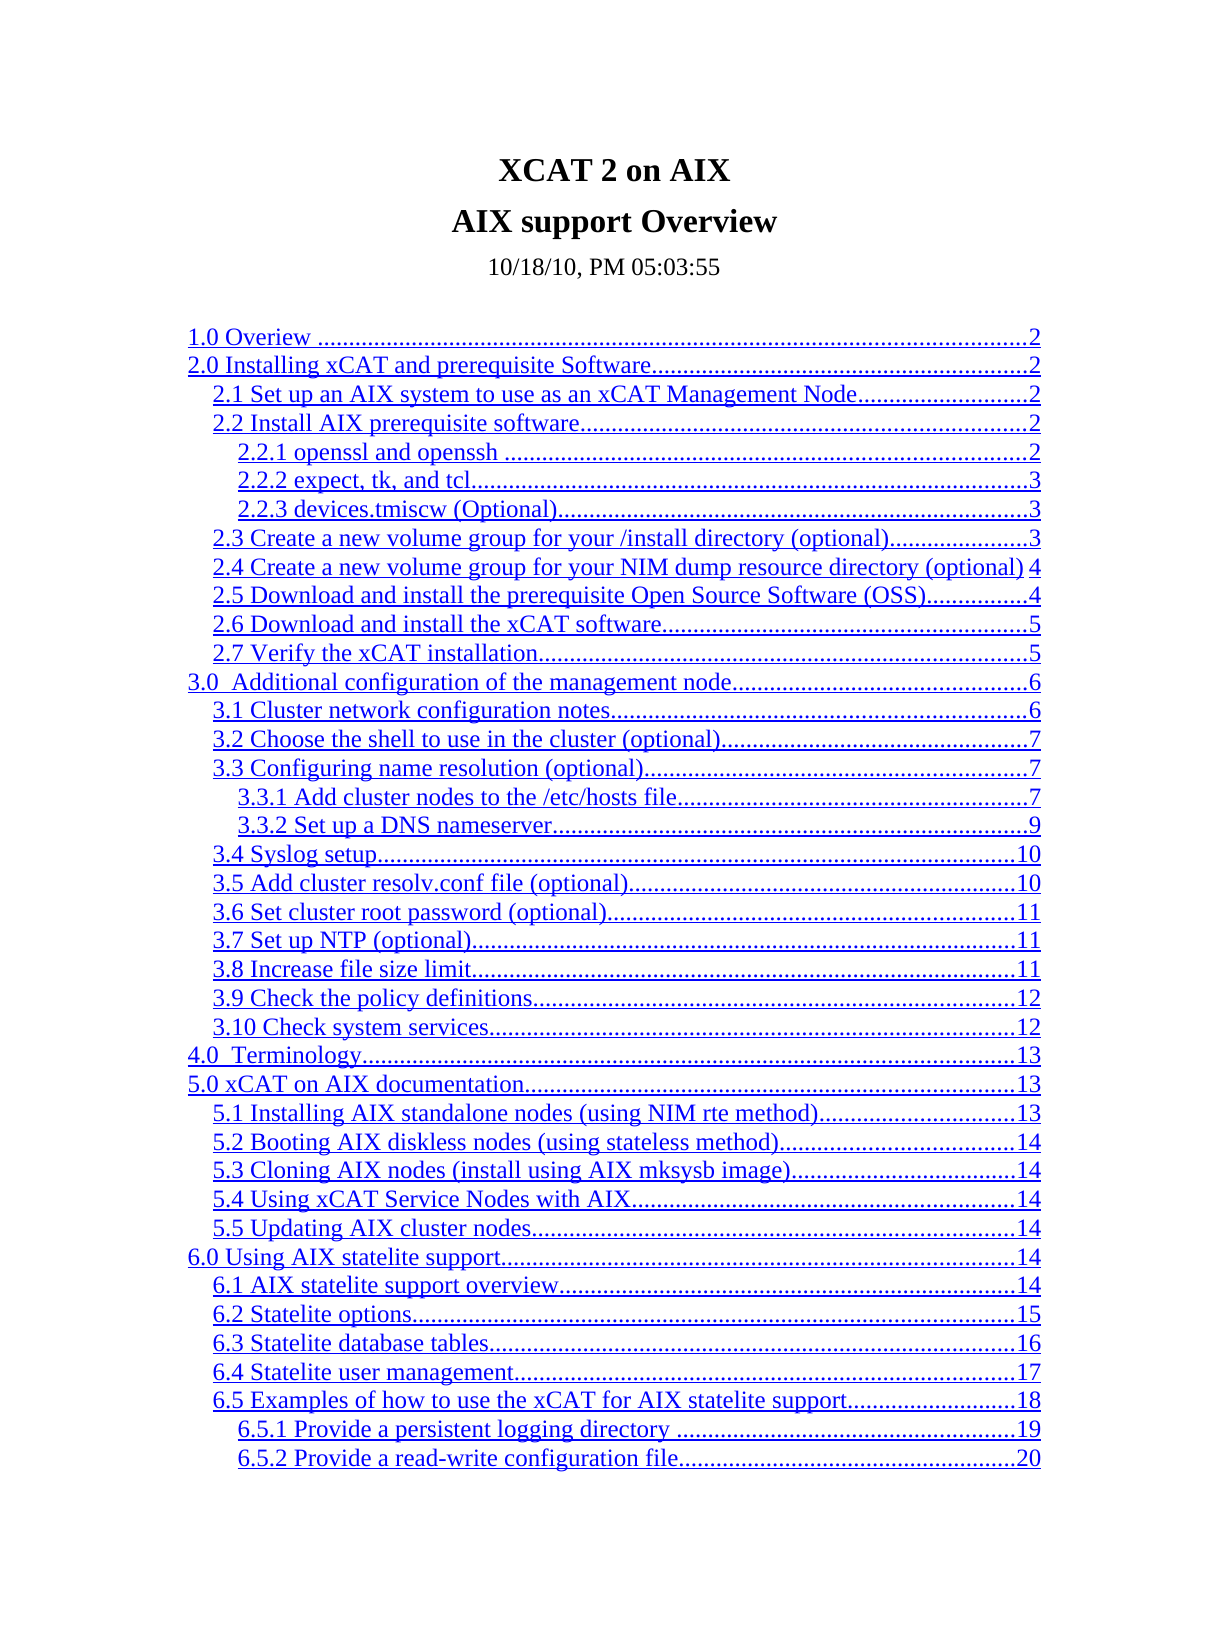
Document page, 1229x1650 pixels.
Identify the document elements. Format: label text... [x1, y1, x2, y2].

text 3.8 Increase file size limit 11 [212, 954, 1041, 979]
text 6.2 Statelite options 15 [212, 1299, 1041, 1324]
text 2.6 Download and install the xCAT software. 5 [212, 609, 1041, 634]
text 1.0 Overiew 2 [187, 322, 1041, 347]
text 2.7 Verify the xCAT installation. 5 [212, 638, 1041, 663]
text 3.9 Check the policy definitions. 12 [212, 983, 1041, 1008]
text 6.0 Using AIX statelite support 14 [187, 1242, 1041, 1267]
text 3.3.2 Set up a DNS nameserver 9 [237, 810, 1041, 835]
text 5.5 Updating AIX cluster nodes 14 [212, 1213, 1041, 1238]
text 6.5 Examples of how to use the xCAT for AIX statelite support 18 [212, 1385, 1041, 1410]
text 6.3 Statelite database tables 16 [212, 1328, 1041, 1353]
text 4.0 Terminology 13 [187, 1040, 1041, 1065]
text 5.3 Cloning AIX nodes (install using AIX mksysb image) 14 [212, 1155, 1041, 1180]
text 10/18/10, PM 05:03:55 [187, 252, 1041, 280]
text 5.2 Booting AIX diskless nodes (using stateless method) 14 [212, 1127, 1041, 1152]
text 3.1 Cluster network configuration notes 6 [212, 695, 1041, 720]
text 2.2.1 openssl and openssh 2 [237, 437, 1041, 462]
text 3.0 Additional configuration of the management node 6 [187, 667, 1041, 692]
text 5.0 xCAT on AIX documentation 13 [187, 1069, 1041, 1094]
text 5.1 Installing AIX standalone nodes (using NIM rte method) 13 [212, 1098, 1041, 1123]
text 2.4 Create a new volume group for your NIM dump resource directory (optional) 4 [212, 552, 1041, 580]
text AIX support Overview [187, 201, 1041, 239]
text 6.1 AIX statelite support overview 14 [212, 1270, 1041, 1295]
text 3.3.1 Add cluster nodes to the /etc/hosts file 7 [237, 782, 1041, 807]
text 2.1 Set up an AIX system to use as an xCAT Management Node 2 [212, 379, 1041, 404]
text 3.2 Choose the shell to use in the cluster (optional) 7 [212, 724, 1041, 749]
text 3.5 Add cluster resolv.conf file (optional) 10 [212, 868, 1041, 893]
text 3.7 Set up NTP (optional) 11 [212, 925, 1041, 950]
text 2.3 Create a new volume group for your /install directory (optional) 3 [212, 523, 1041, 548]
text 3.3 Configuring name resolution (optional) 7 [212, 753, 1041, 778]
text 2.5 Download and install the prerequisite Open Source Software (OSS) 4 [212, 580, 1041, 605]
text XCAT 2 on AIX [0, 150, 1041, 188]
text 2.2.3 devices.tmiscw (Optional) 3 [237, 494, 1041, 519]
text 3.10 Check system services 12 [212, 1012, 1041, 1037]
text 2.0 Installing xCAT and prerequisite Software 2 [187, 350, 1041, 375]
text 6.5.2 Provide a read-write configuration file 20 [237, 1443, 1041, 1468]
text 6.5.1 Provide a persistent logging directory 19 [237, 1414, 1041, 1439]
text 3.6 Set cluster root password (optional) 11 [212, 897, 1041, 922]
text 2.2.2 expect, tk, and tcl 3 [237, 465, 1041, 490]
text 6.4 Statelite user management 17 [212, 1357, 1041, 1382]
text 5.4 Using xCAT Service Nodes with AIX 14 [212, 1184, 1041, 1209]
text 2.2 Install AIX prerequisite software 2 [212, 408, 1041, 433]
text 3.4 Syslog setup 10 [212, 839, 1041, 864]
